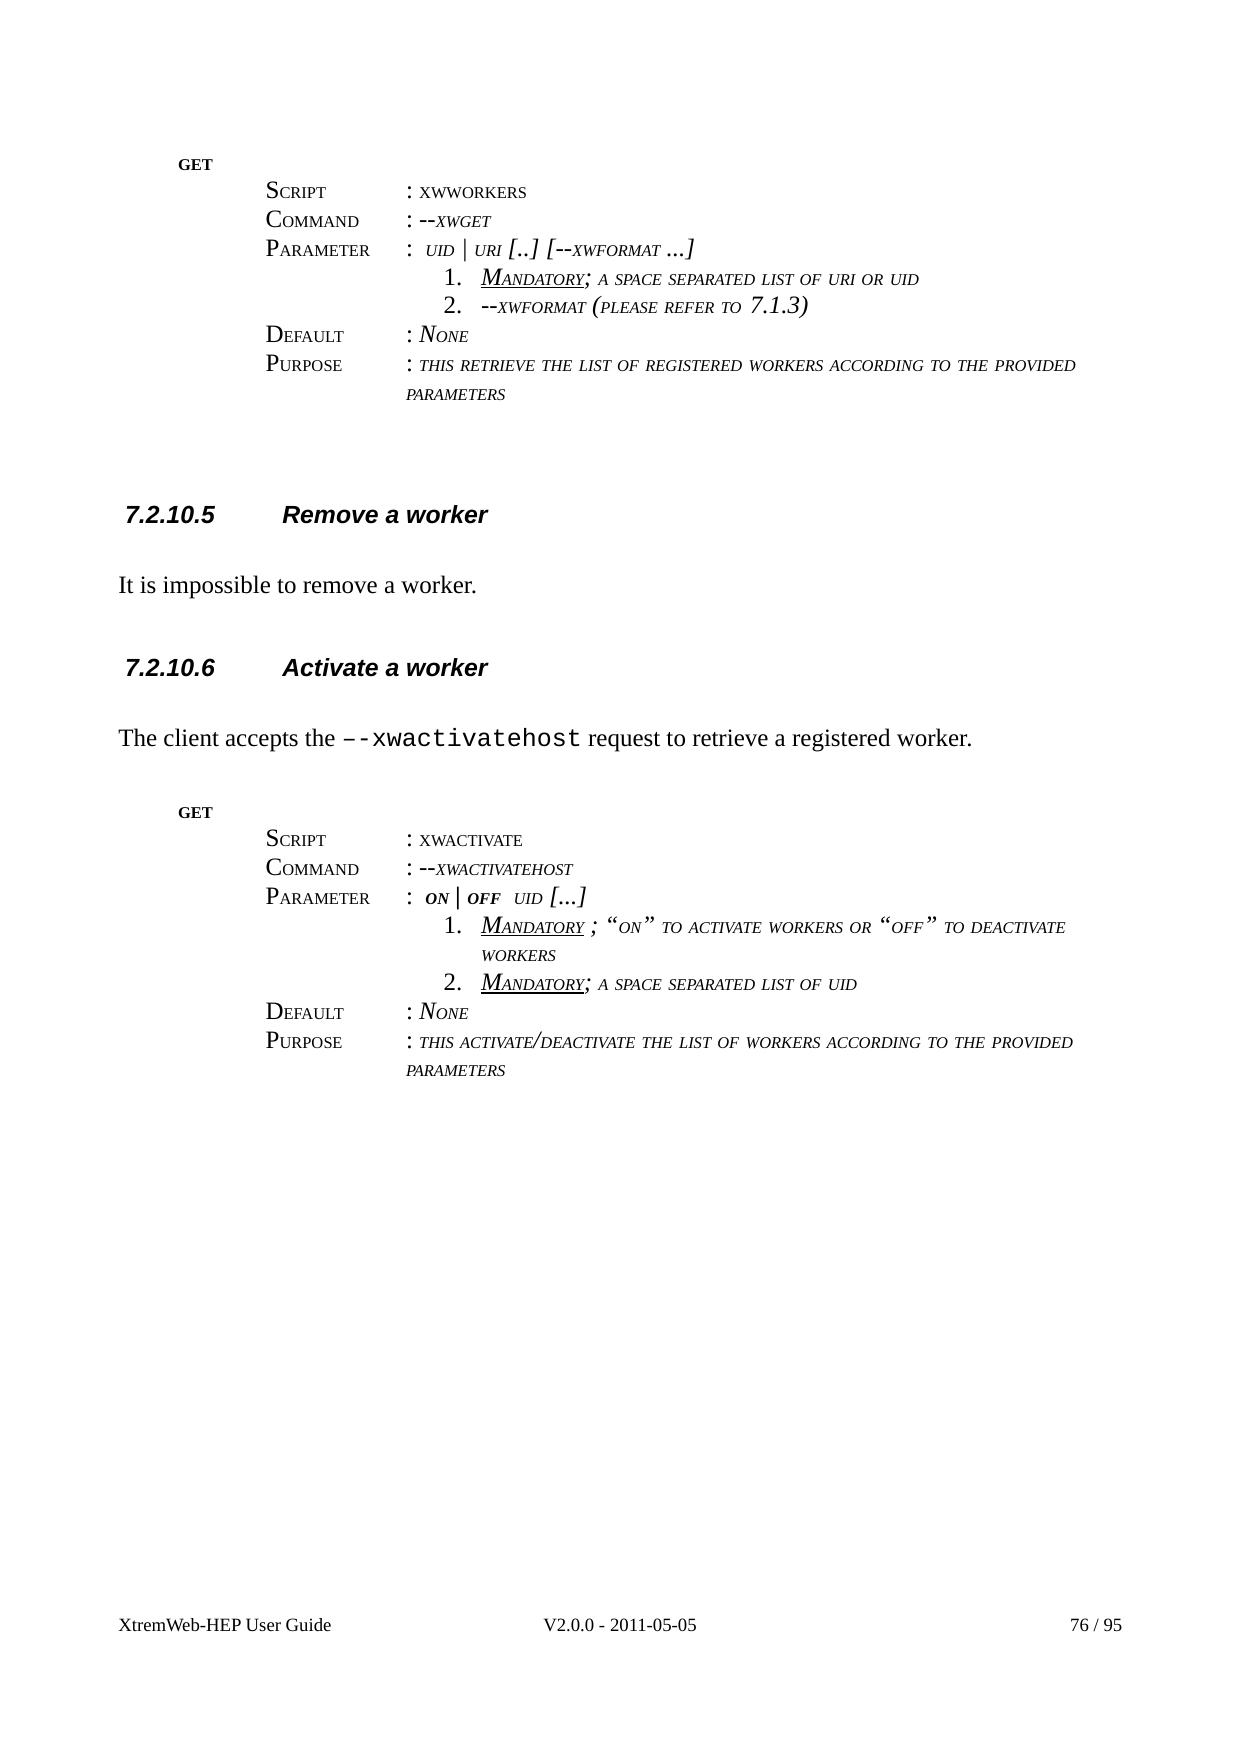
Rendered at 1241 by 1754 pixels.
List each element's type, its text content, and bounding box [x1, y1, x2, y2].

list Mandatory ; “on” to activate workers or “off” to deactivate workers [443, 910, 1122, 967]
text Purpose : this retrieve the list of registered workers according to the provided parameters [265, 348, 1122, 406]
text get [178, 147, 1122, 176]
text Script : xwactivate [265, 823, 1122, 852]
text Command : --xwget [265, 204, 1122, 233]
text Purpose : this activate/deactivate the list of workers according to the provided parameters [265, 1025, 1122, 1082]
text It is impossible to remove a worker. [118, 570, 1122, 599]
text Parameter : uid | uri [..] [--xwformat ...] [265, 233, 1122, 262]
text Default : None [265, 319, 1122, 348]
text Default : None [265, 996, 1122, 1025]
text get [178, 795, 1122, 823]
text Script : xwworkers [265, 176, 1122, 204]
list --xwformat (please refer to 7.1.3) [443, 291, 1122, 319]
text Command : --xwactivatehost [265, 852, 1122, 881]
text The client accepts the –-xwactivatehost request to retrieve a registered worker. [118, 723, 1122, 753]
text Parameter : on | off uid [...] [265, 881, 1122, 910]
list Mandatory; a space separated list of uri or uid [443, 262, 1122, 291]
list Mandatory; a space separated list of uid [443, 967, 1122, 996]
subtitle Remove a worker [118, 501, 1122, 529]
subtitle Activate a worker [118, 653, 1122, 681]
